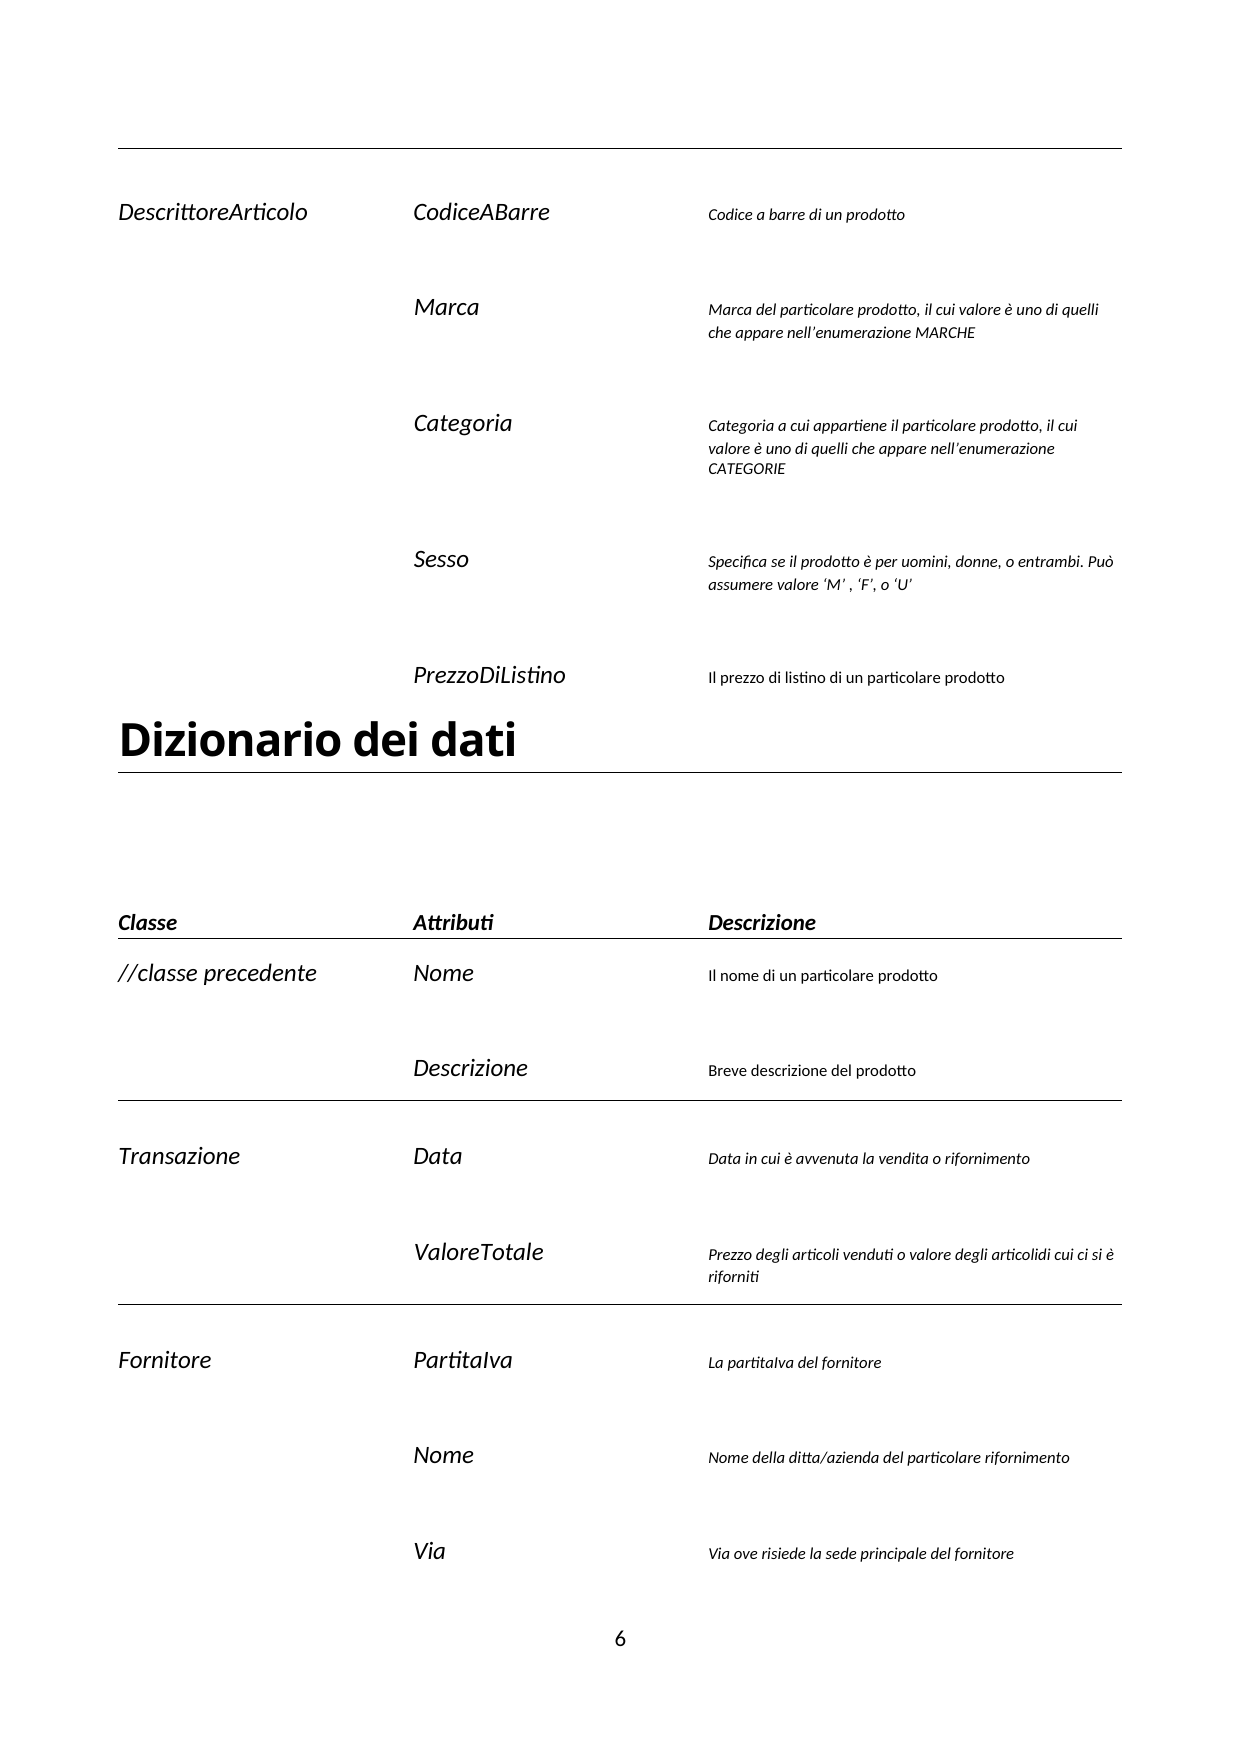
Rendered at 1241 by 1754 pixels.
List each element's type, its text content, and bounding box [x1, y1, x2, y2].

text //classe precedente Nome Il nome di un particolare prodotto [118, 957, 1122, 987]
text Descrizione Breve descrizione del prodotto [118, 1052, 1122, 1083]
text ValoreTotale Prezzo degli articoli venduti o valore degli articolidi cui ci si è riforniti [413, 1236, 1122, 1287]
text Nome Nome della ditta/azienda del particolare rifornimento [118, 1439, 1122, 1470]
text Classe Attributi Descrizione [118, 908, 1122, 938]
text Fornitore PartitaIva La partitaIva del fornitore [118, 1344, 1122, 1375]
text Categoria Categoria a cui appartiene il particolare prodotto, il cui valore è uno di quelli che appare nell’enumerazione CATEGORIE [413, 407, 1122, 479]
title Dizionario dei dati [118, 707, 1122, 772]
text Sesso Specifica se il prodotto è per uomini, donne, o entrambi. Può assumere valore ‘M’ , ‘F’, o ‘U’ [413, 544, 1122, 595]
text Marca Marca del particolare prodotto, il cui valore è uno di quelli che appare nell’enumerazione MARCHE [413, 291, 1122, 342]
text Via Via ove risiede la sede principale del fornitore [118, 1535, 1122, 1566]
text DescrittoreArticolo CodiceABarre Codice a barre di un prodotto [118, 193, 1122, 226]
text PrezzoDiListino Il prezzo di listino di un particolare prodotto [118, 659, 1122, 690]
text Transazione Data Data in cui è avvenuta la vendita o rifornimento [118, 1140, 1122, 1171]
